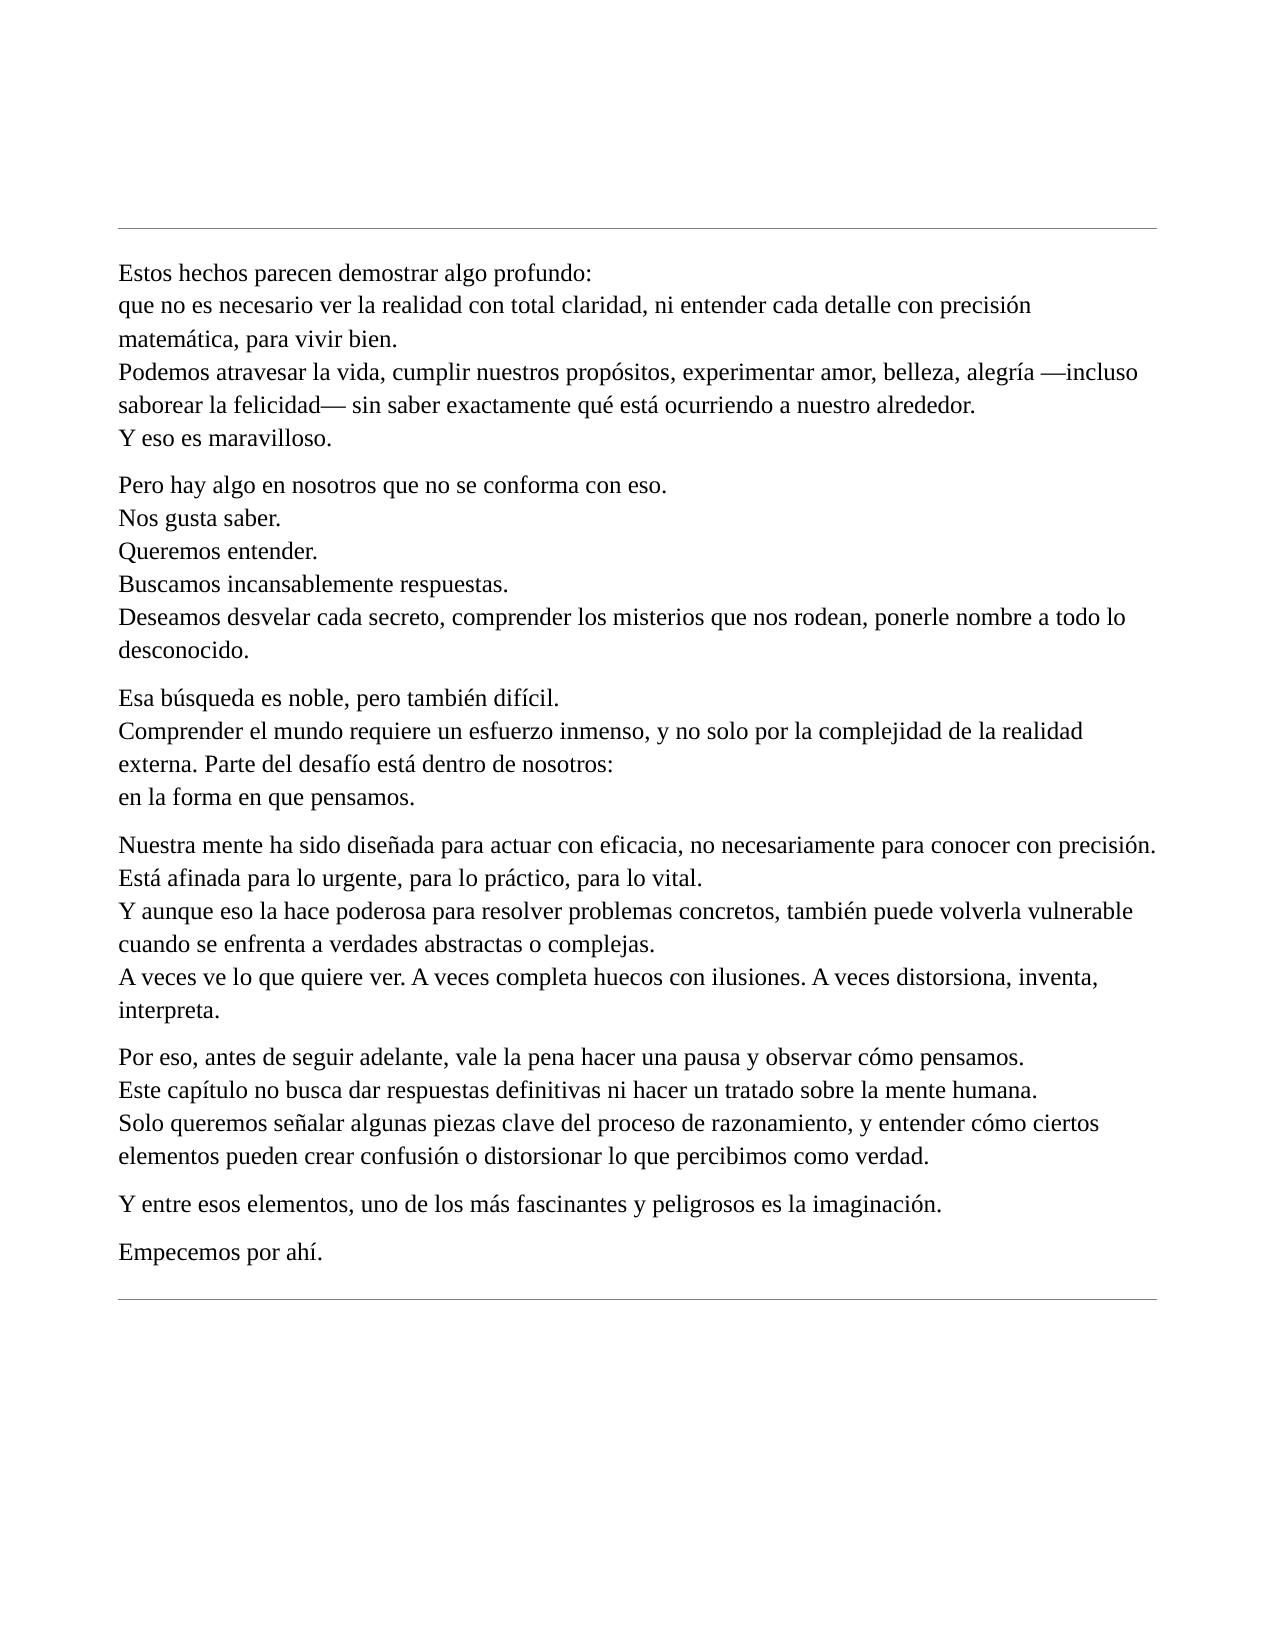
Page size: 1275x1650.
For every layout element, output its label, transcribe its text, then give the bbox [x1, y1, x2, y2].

text Nuestra mente ha sido diseñada para actuar con eficacia, no necesariamente para conocer con precisión. Está afinada para lo urgente, para lo práctico, para lo vital. Y aunque eso la hace poderosa para resolver problemas concretos, también puede volverla vulnerable cuando se enfrenta a verdades abstractas o complejas. A veces ve lo que quiere ver. A veces completa huecos con ilusiones. A veces distorsiona, inventa, interpreta. [118, 830, 1157, 1023]
text Empecemos por ahí. [118, 1237, 1157, 1265]
text Estos hechos parecen demostrar algo profundo: que no es necesario ver la realidad con total claridad, ni entender cada detalle con precisión matemática, para vivir bien. Podemos atravesar la vida, cumplir nuestros propósitos, experimentar amor, belleza, alegría —incluso saborear la felicidad— sin saber exactamente qué está ocurriendo a nuestro alrededor. Y eso es maravilloso. [118, 258, 1157, 451]
text Esa búsqueda es noble, pero también difícil. Comprender el mundo requiere un esfuerzo inmenso, y no solo por la complejidad de la realidad externa. Parte del desafío está dentro de nosotros: en la forma en que pensamos. [118, 683, 1157, 811]
text Por eso, antes de seguir adelante, vale la pena hacer una pausa y observar cómo pensamos. Este capítulo no busca dar respuestas definitivas ni hacer un tratado sobre la mente humana. Solo queremos señalar algunas piezas clave del proceso de razonamiento, y entender cómo ciertos elementos pueden crear confusión o distorsionar lo que percibimos como verdad. [118, 1042, 1157, 1170]
text Y entre esos elementos, uno de los más fascinantes y peligrosos es la imaginación. [118, 1189, 1157, 1218]
text Pero hay algo en nosotros que no se conforma con eso. Nos gusta saber. Queremos entender. Buscamos incansablemente respuestas. Deseamos desvelar cada secreto, comprender los misterios que nos rodean, ponerle nombre a todo lo desconocido. [118, 470, 1157, 664]
